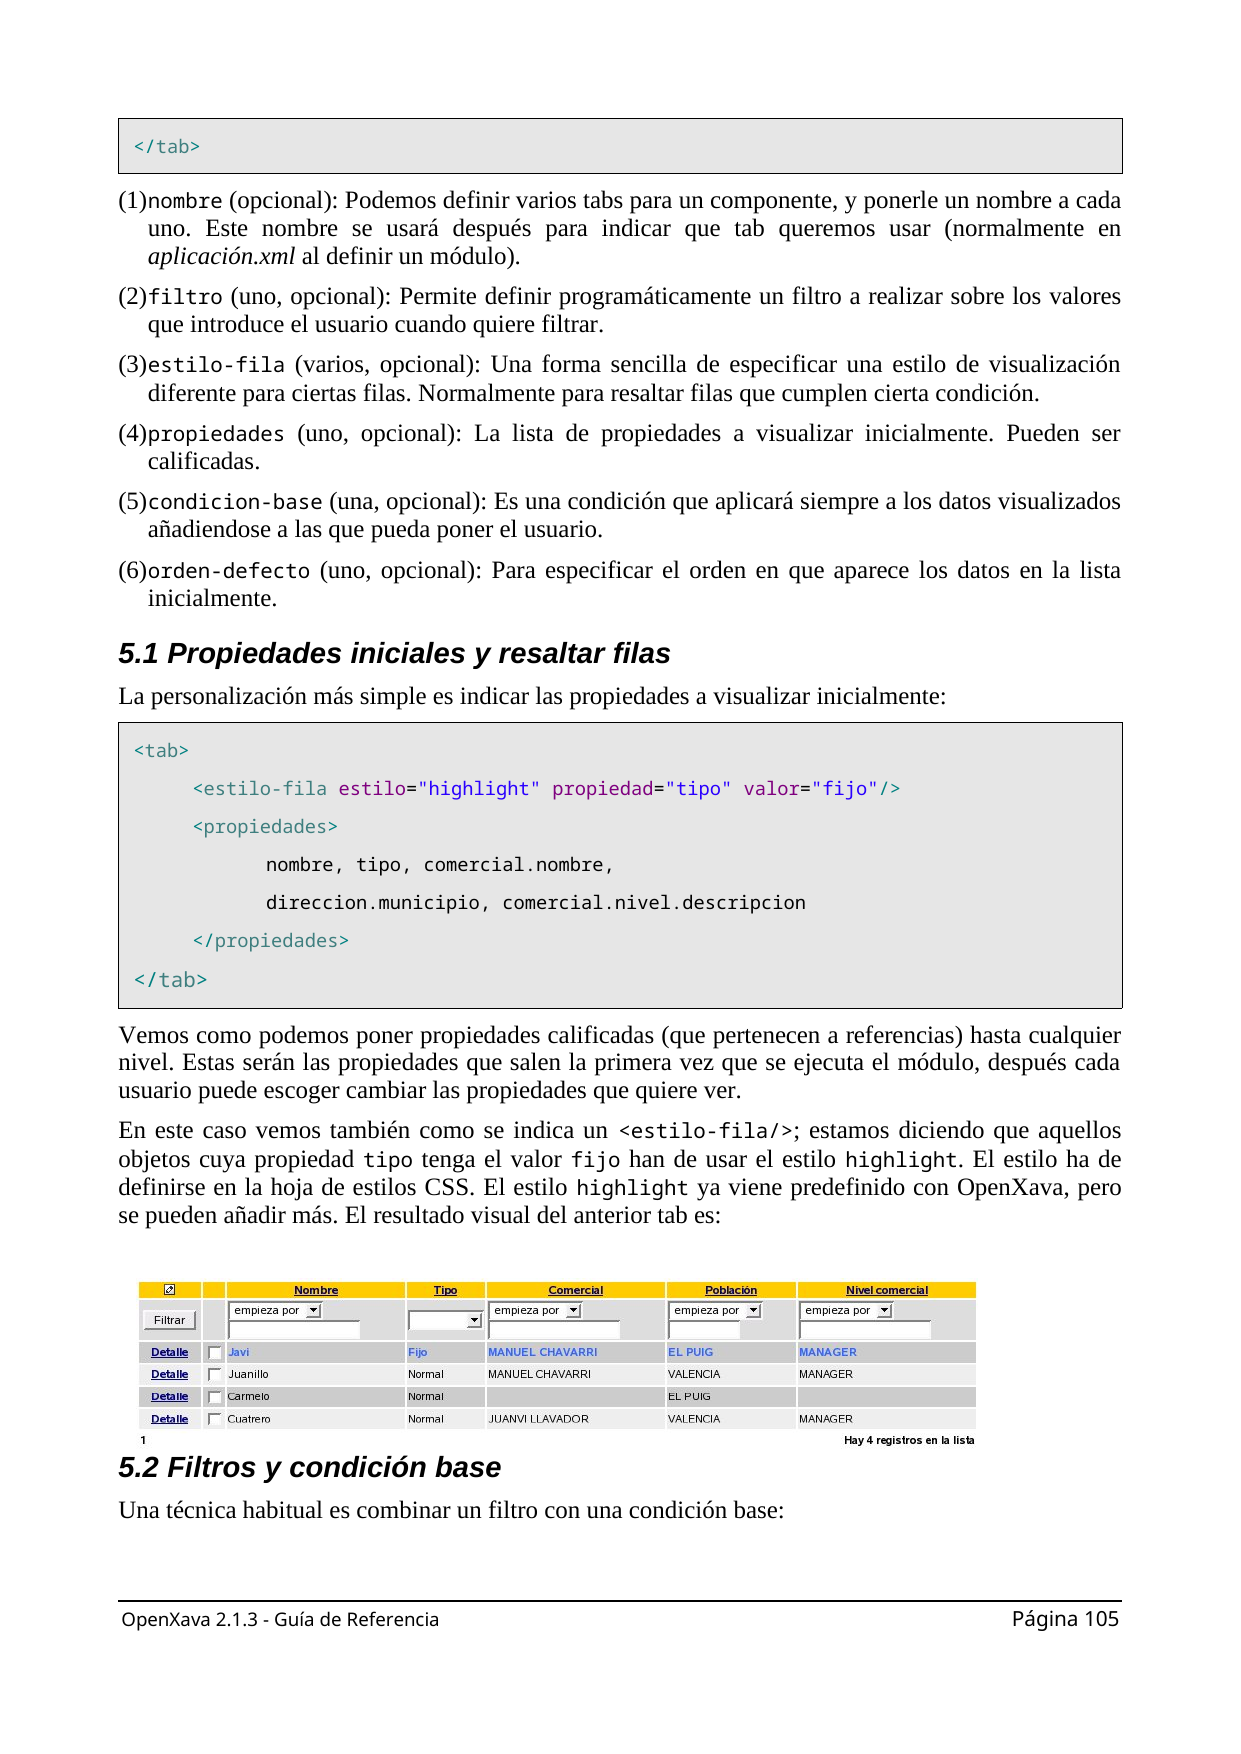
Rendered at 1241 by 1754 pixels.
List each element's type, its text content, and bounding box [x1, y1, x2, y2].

text </tab> [119, 950, 1122, 1008]
list propiedades (uno, opcional): La lista de propiedades a visualizar inicialmente. Pueden ser calificadas. [118, 419, 1122, 475]
text <estilo-fila estilo="highlight" propiedad="tipo" valor="fijo"/> [119, 760, 1122, 798]
text <propiedades> [119, 798, 1122, 836]
text nombre, tipo, comercial.nombre, [119, 836, 1122, 874]
text </propiedades> [119, 912, 1122, 950]
picture [136, 1278, 979, 1452]
list estilo-fila (varios, opcional): Una forma sencilla de especificar una estilo de visualización diferente para ciertas filas. Normalmente para resaltar filas que cumplen cierta condición. [118, 351, 1122, 406]
text Vemos como podemos poner propiedades calificadas (que pertenecen a referencias) hasta cualquier nivel. Estas serán las propiedades que salen la primera vez que se ejecuta el módulo, después cada usuario puede escoger cambiar las propiedades que quiere ver. [118, 1021, 1122, 1104]
subtitle Filtros y condición base [118, 1448, 1122, 1484]
text direccion.municipio, comercial.nivel.descripcion [119, 874, 1122, 912]
text </tab> [119, 119, 1122, 173]
text <tab> [119, 723, 1122, 760]
text En este caso vemos también como se indica un <estilo-fila/>; estamos diciendo que aquellos objetos cuya propiedad tipo tenga el valor fijo han de usar el estilo highlight. El estilo ha de definirse en la hoja de estilos CSS. El estilo highlight ya viene predefinido con OpenXava, pero se pueden añadir más. El resultado visual del anterior tab es: [118, 1116, 1122, 1229]
list nombre (opcional): Podemos definir varios tabs para un componente, y ponerle un nombre a cada uno. Este nombre se usará después para indicar que tab queremos usar (normalmente en aplicación.xml al definir un módulo). [118, 186, 1122, 269]
list orden-defecto (uno, opcional): Para especificar el orden en que aparece los datos en la lista inicialmente. [118, 556, 1122, 612]
text Una técnica habitual es combinar un filtro con una condición base: [118, 1496, 1122, 1524]
text La personalización más simple es indicar las propiedades a visualizar inicialmente: [118, 682, 1122, 710]
list filtro (uno, opcional): Permite definir programáticamente un filtro a realizar sobre los valores que introduce el usuario cuando quiere filtrar. [118, 282, 1122, 338]
subtitle Propiedades iniciales y resaltar filas [118, 637, 1122, 669]
list condicion-base (una, opcional): Es una condición que aplicará siempre a los datos visualizados añadiendose a las que pueda poner el usuario. [118, 487, 1122, 543]
